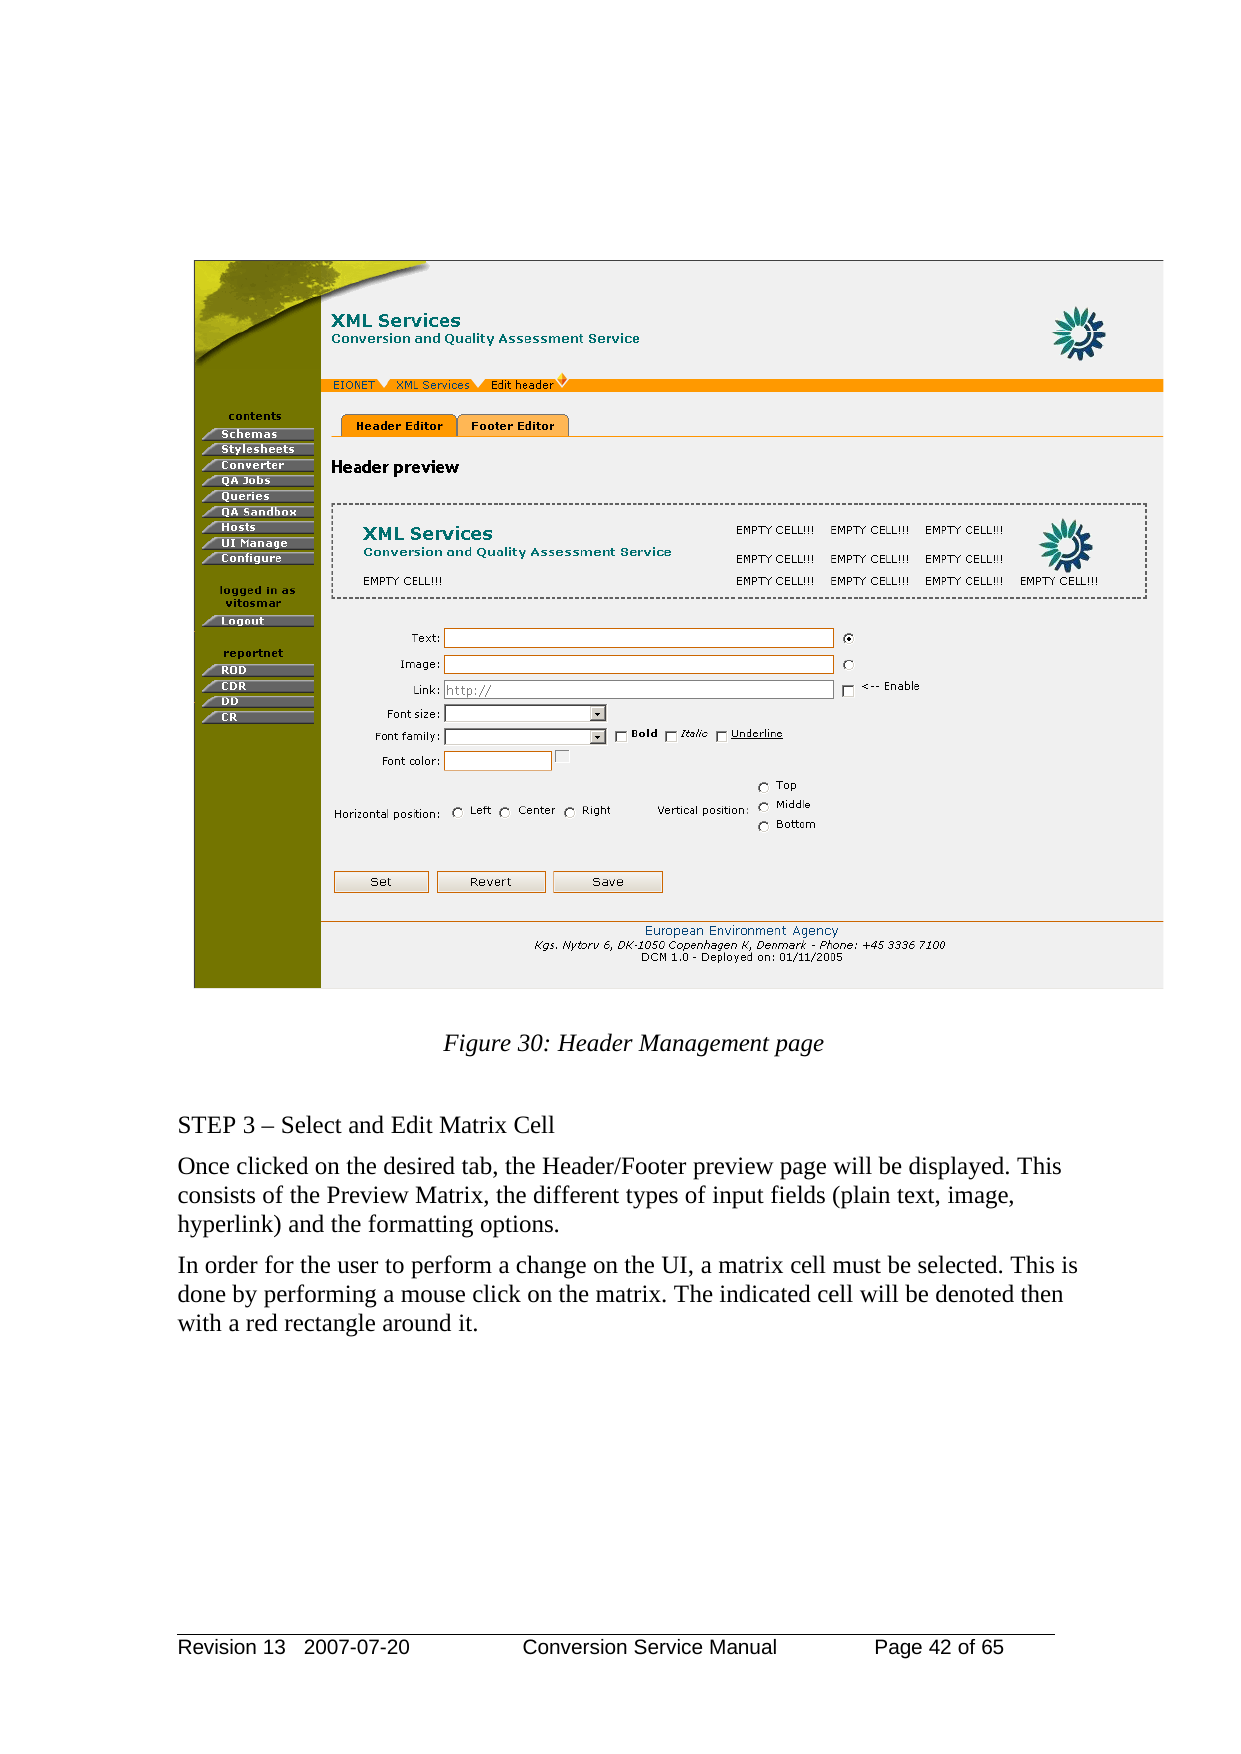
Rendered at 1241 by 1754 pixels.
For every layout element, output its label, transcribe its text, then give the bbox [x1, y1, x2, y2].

text In order for the user to perform a change on the UI, a matrix cell must be selected. This is done by performing a mouse click on the matrix. The indicated cell will be denoted then with a red rectangle around it. [177, 1250, 1092, 1337]
text Once clicked on the desired tab, the Header/Footer preview page will be displayed. This consists of the Preview Matrix, the different types of input fields (plain text, image, hyperlink) and the formatting options. [177, 1151, 1092, 1238]
picture [193, 260, 1164, 989]
text Figure 30: Header Management page [177, 1027, 1092, 1057]
text STEP 3 – Select and Edit Matrix Cell [177, 1110, 1092, 1139]
